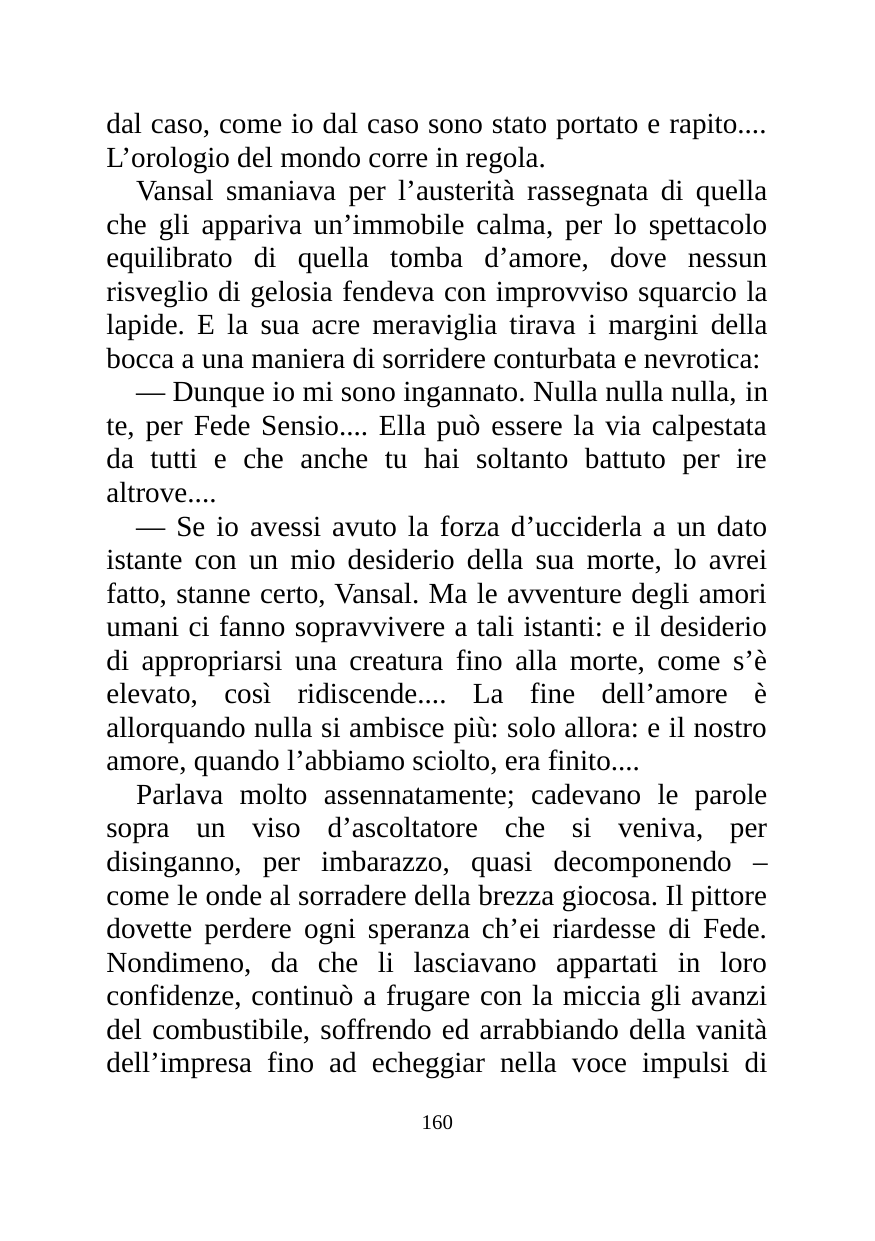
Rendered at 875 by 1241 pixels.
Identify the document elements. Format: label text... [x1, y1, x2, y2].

text dal caso, come io dal caso sono stato portato e rapito.... L’orologio del mondo corre in regola. [106, 106, 768, 173]
text — Dunque io mi sono ingannato. Nulla nulla nulla, in te, per Fede Sensio.... Ella può essere la via calpestata da tutti e che anche tu hai soltanto battuto per ire altrove.... [106, 374, 768, 509]
text Vansal smaniava per l’austerità rassegnata di quella che gli appariva un’immobile calma, per lo spettacolo equilibrato di quella tomba d’amore, dove nessun risveglio di gelosia fendeva con improvviso squarcio la lapide. E la sua acre meraviglia tirava i margini della bocca a una maniera di sorridere conturbata e nevrotica: [106, 173, 768, 374]
text — Se io avessi avuto la forza d’ucciderla a un dato istante con un mio desiderio della sua morte, lo avrei fatto, stanne certo, Vansal. Ma le avventure degli amori umani ci fanno sopravvivere a tali istanti: e il desiderio di appropriarsi una creatura fino alla morte, come s’è elevato, così ridiscende.... La fine dell’amore è allorquando nulla si ambisce più: solo allora: e il nostro amore, quando l’abbiamo sciolto, era finito.... [106, 509, 768, 777]
text Parlava molto assennatamente; cadevano le parole sopra un viso d’ascoltatore che si veniva, per disinganno, per imbarazzo, quasi decomponendo – come le onde al sorradere della brezza giocosa. Il pittore dovette perdere ogni speranza ch’ei riardesse di Fede. Nondimeno, da che li lasciavano appartati in loro confidenze, continuò a frugare con la miccia gli avanzi del combustibile, soffrendo ed arrabbiando della vanità dell’impresa fino ad echeggiar nella voce impulsi di [106, 777, 768, 1079]
